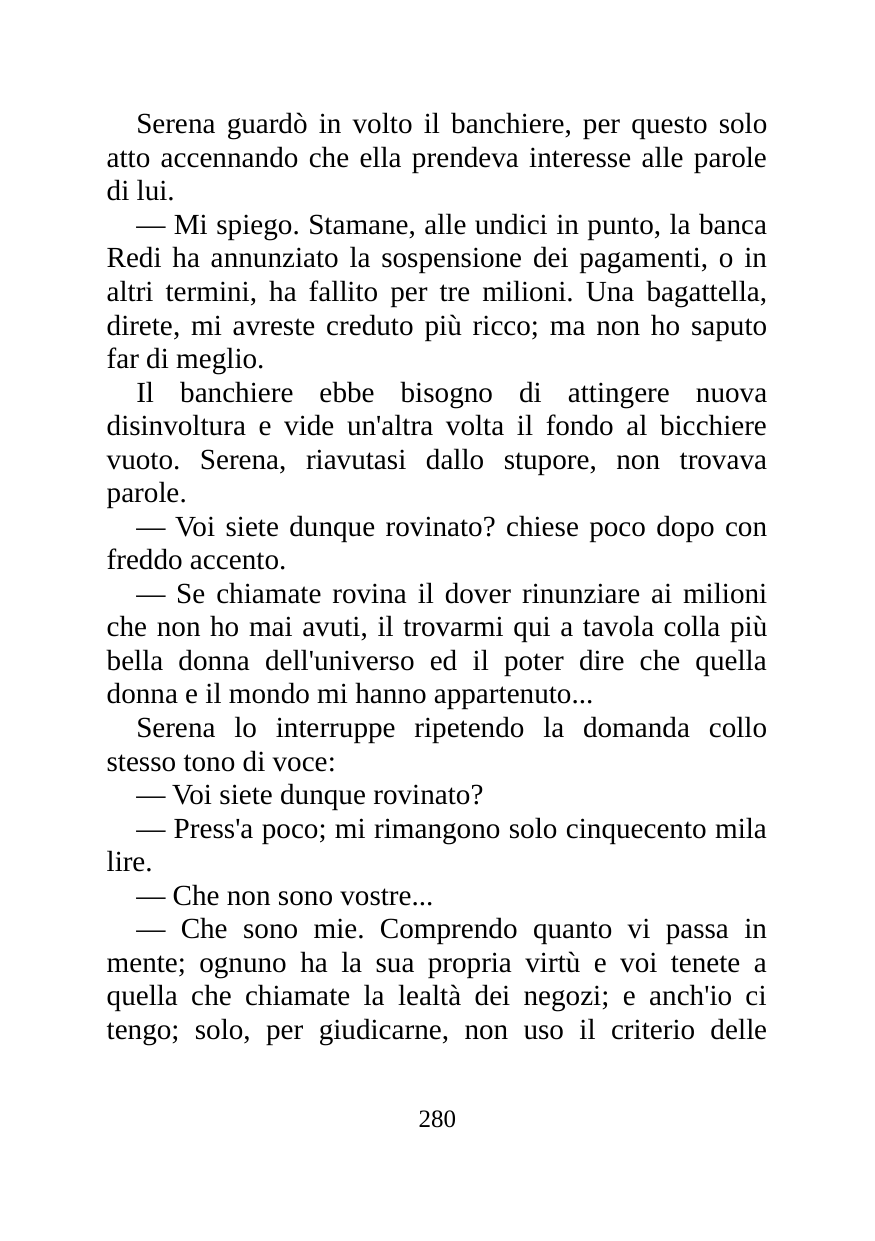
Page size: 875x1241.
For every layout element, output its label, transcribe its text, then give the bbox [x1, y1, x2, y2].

text — Press'a poco; mi rimangono solo cinquecento mila lire. [106, 811, 768, 878]
text — Voi siete dunque rovinato? [106, 777, 768, 811]
text Serena lo interruppe ripetendo la domanda collo stesso tono di voce: [106, 710, 768, 777]
text — Che sono mie. Comprendo quanto vi passa in mente; ognuno ha la sua propria virtù e voi tenete a quella che chiamate la lealtà dei negozi; e anch'io ci tengo; solo, per giudicarne, non uso il criterio delle [106, 911, 768, 1046]
text Serena guardò in volto il banchiere, per questo solo atto accennando che ella prendeva interesse alle parole di lui. [106, 106, 768, 207]
text Il banchiere ebbe bisogno di attingere nuova disinvoltura e vide un'altra volta il fondo al bicchiere vuoto. Serena, riavutasi dallo stupore, non trovava parole. [106, 375, 768, 509]
text — Voi siete dunque rovinato? chiese poco dopo con freddo accento. [106, 509, 768, 576]
text — Se chiamate rovina il dover rinunziare ai milioni che non ho mai avuti, il trovarmi qui a tavola colla più bella donna dell'universo ed il poter dire che quella donna e il mondo mi hanno appartenuto... [106, 576, 768, 710]
text — Che non sono vostre... [106, 878, 768, 911]
text — Mi spiego. Stamane, alle undici in punto, la banca Redi ha annunziato la sospensione dei pagamenti, o in altri termini, ha fallito per tre milioni. Una bagattella, direte, mi avreste creduto più ricco; ma non ho saputo far di meglio. [106, 207, 768, 375]
